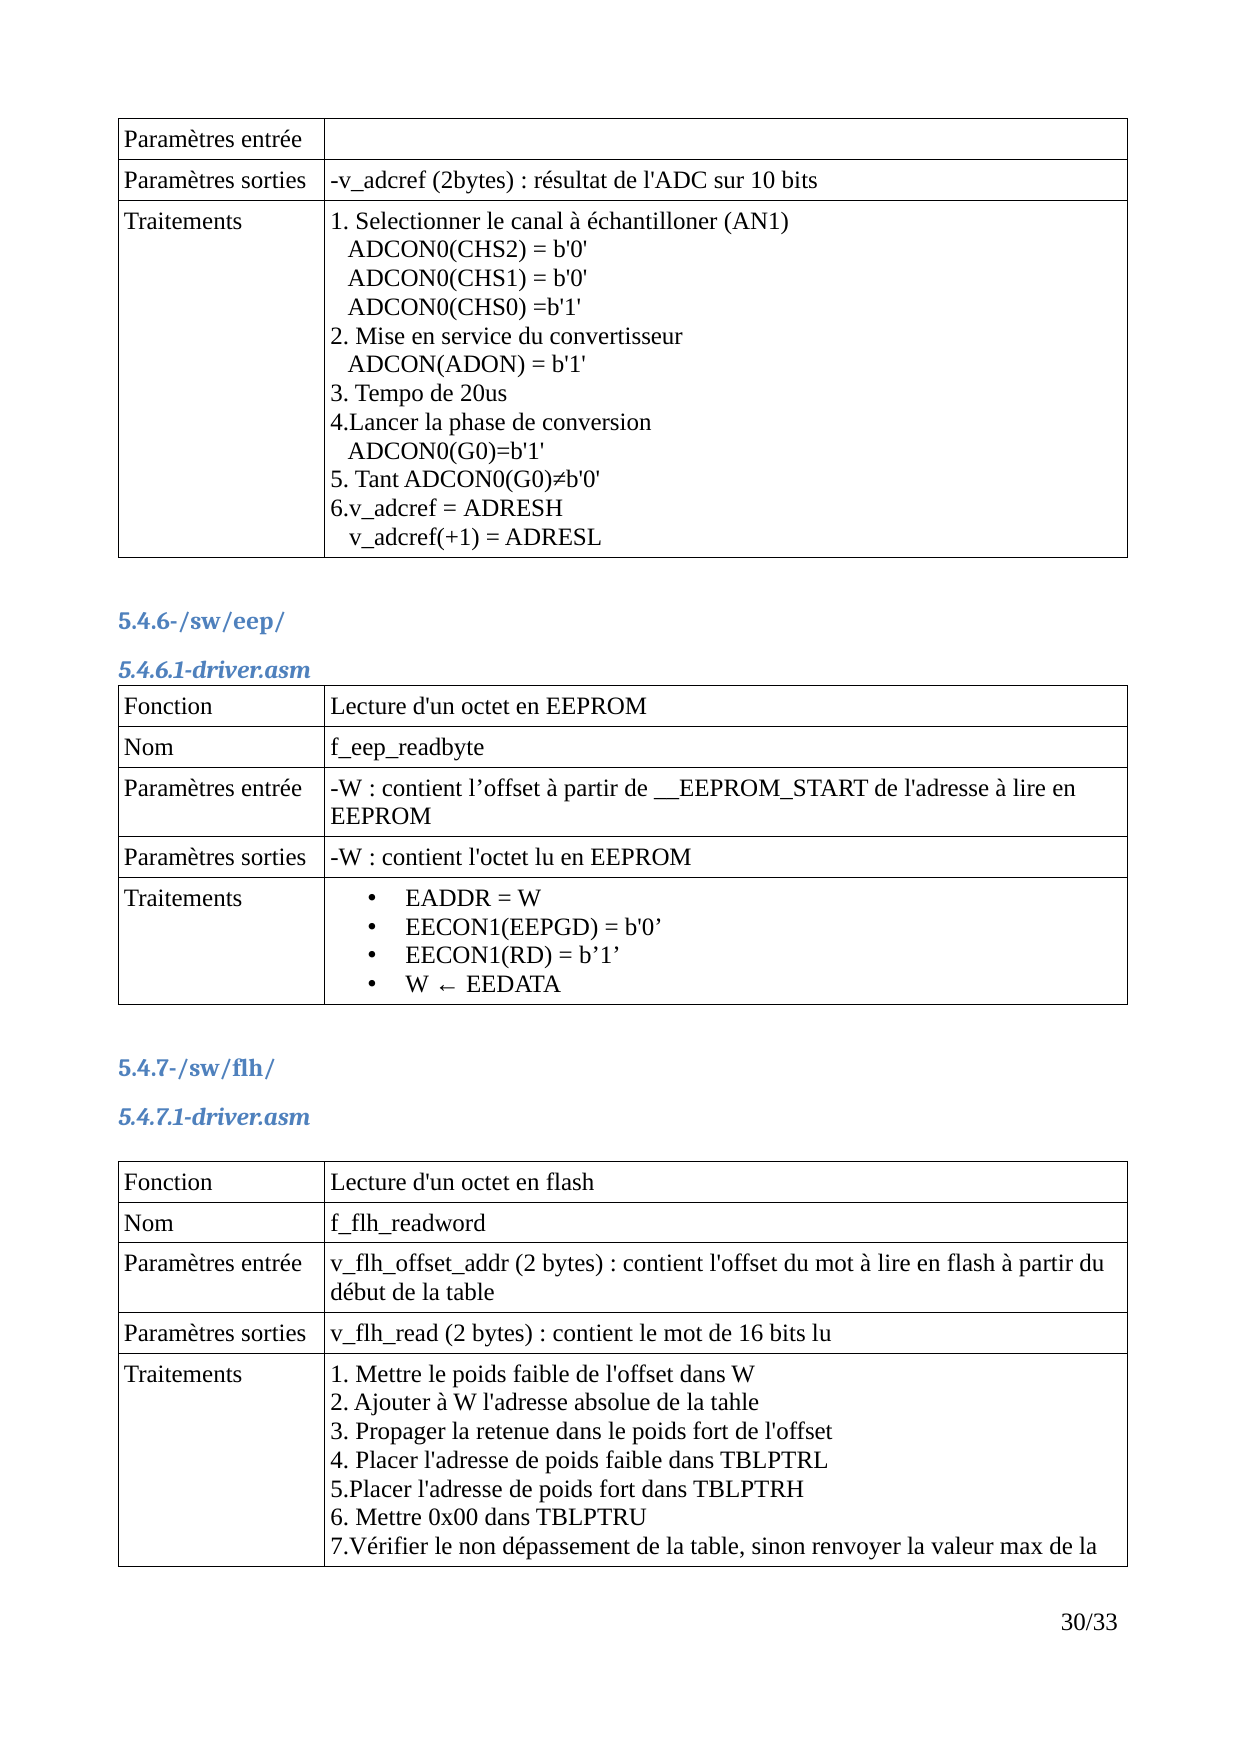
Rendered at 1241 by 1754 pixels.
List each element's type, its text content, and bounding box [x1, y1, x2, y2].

table_cell v_flh_offset_addr (2 bytes) : contient l'offset du mot à lire en flash à partir du début de la table [325, 1243, 1127, 1312]
table_cell Nom [119, 727, 324, 766]
table_cell Nom [119, 1203, 324, 1242]
table_cell Paramètres entrée [119, 768, 324, 836]
table_header Fonction [119, 686, 324, 726]
subtitle 5.4.6-/sw/eep/ [118, 607, 1122, 635]
table_header Lecture d'un octet en flash [325, 1162, 1127, 1202]
table_cell -W : contient l’offset à partir de __EEPROM_START de l'adresse à lire en EEPROM [325, 768, 1127, 836]
table_cell Paramètres entrée [119, 119, 324, 159]
table_cell Traitements [119, 201, 324, 557]
subtitle 5.4.6.1-driver.asm [118, 656, 1122, 685]
subtitle 5.4.7.1-driver.asm [118, 1103, 1122, 1132]
table_cell f_flh_readword [325, 1203, 1127, 1242]
table_cell -W : contient l'octet lu en EEPROM [325, 837, 1127, 877]
subtitle 5.4.7-/sw/flh/ [118, 1054, 1122, 1082]
table_cell Paramètres sorties [119, 1313, 324, 1352]
table_header Fonction [119, 1162, 324, 1202]
table_cell -v_adcref (2bytes) : résultat de l'ADC sur 10 bits [325, 160, 1127, 199]
table_cell Paramètres sorties [119, 837, 324, 877]
table_header Lecture d'un octet en EEPROM [325, 686, 1127, 726]
table_cell Paramètres entrée [119, 1243, 324, 1312]
table_cell Paramètres sorties [119, 160, 324, 199]
table_cell [325, 119, 1127, 159]
table_cell EADDR = W EECON1(EEPGD) = b'0’ EECON1(RD) = b’1’ W ← EEDATA [325, 878, 1127, 1004]
table_cell v_flh_read (2 bytes) : contient le mot de 16 bits lu [325, 1313, 1127, 1352]
table_cell f_eep_readbyte [325, 727, 1127, 766]
table_cell Traitements [119, 1354, 324, 1566]
table_cell 1. Mettre le poids faible de l'offset dans W 2. Ajouter à W l'adresse absolue de la tahle 3. Propager la retenue dans le poids fort de l'offset 4. Placer l'adresse de poids faible dans TBLPTRL 5.Placer l'adresse de poids fort dans TBLPTRH 6. Mettre 0x00 dans TBLPTRU 7.Vérifier le non dépassement de la table, sinon renvoyer la valeur max de la [325, 1354, 1127, 1566]
table_cell 1. Selectionner le canal à échantilloner (AN1) ADCON0(CHS2) = b'0' ADCON0(CHS1) = b'0' ADCON0(CHS0) =b'1' 2. Mise en service du convertisseur ADCON(ADON) = b'1' 3. Tempo de 20us 4.Lancer la phase de conversion ADCON0(G0)=b'1' 5. Tant ADCON0(G0)≠b'0' 6.v_adcref = ADRESH v_adcref(+1) = ADRESL [325, 201, 1127, 557]
table_cell Traitements [119, 878, 324, 1004]
